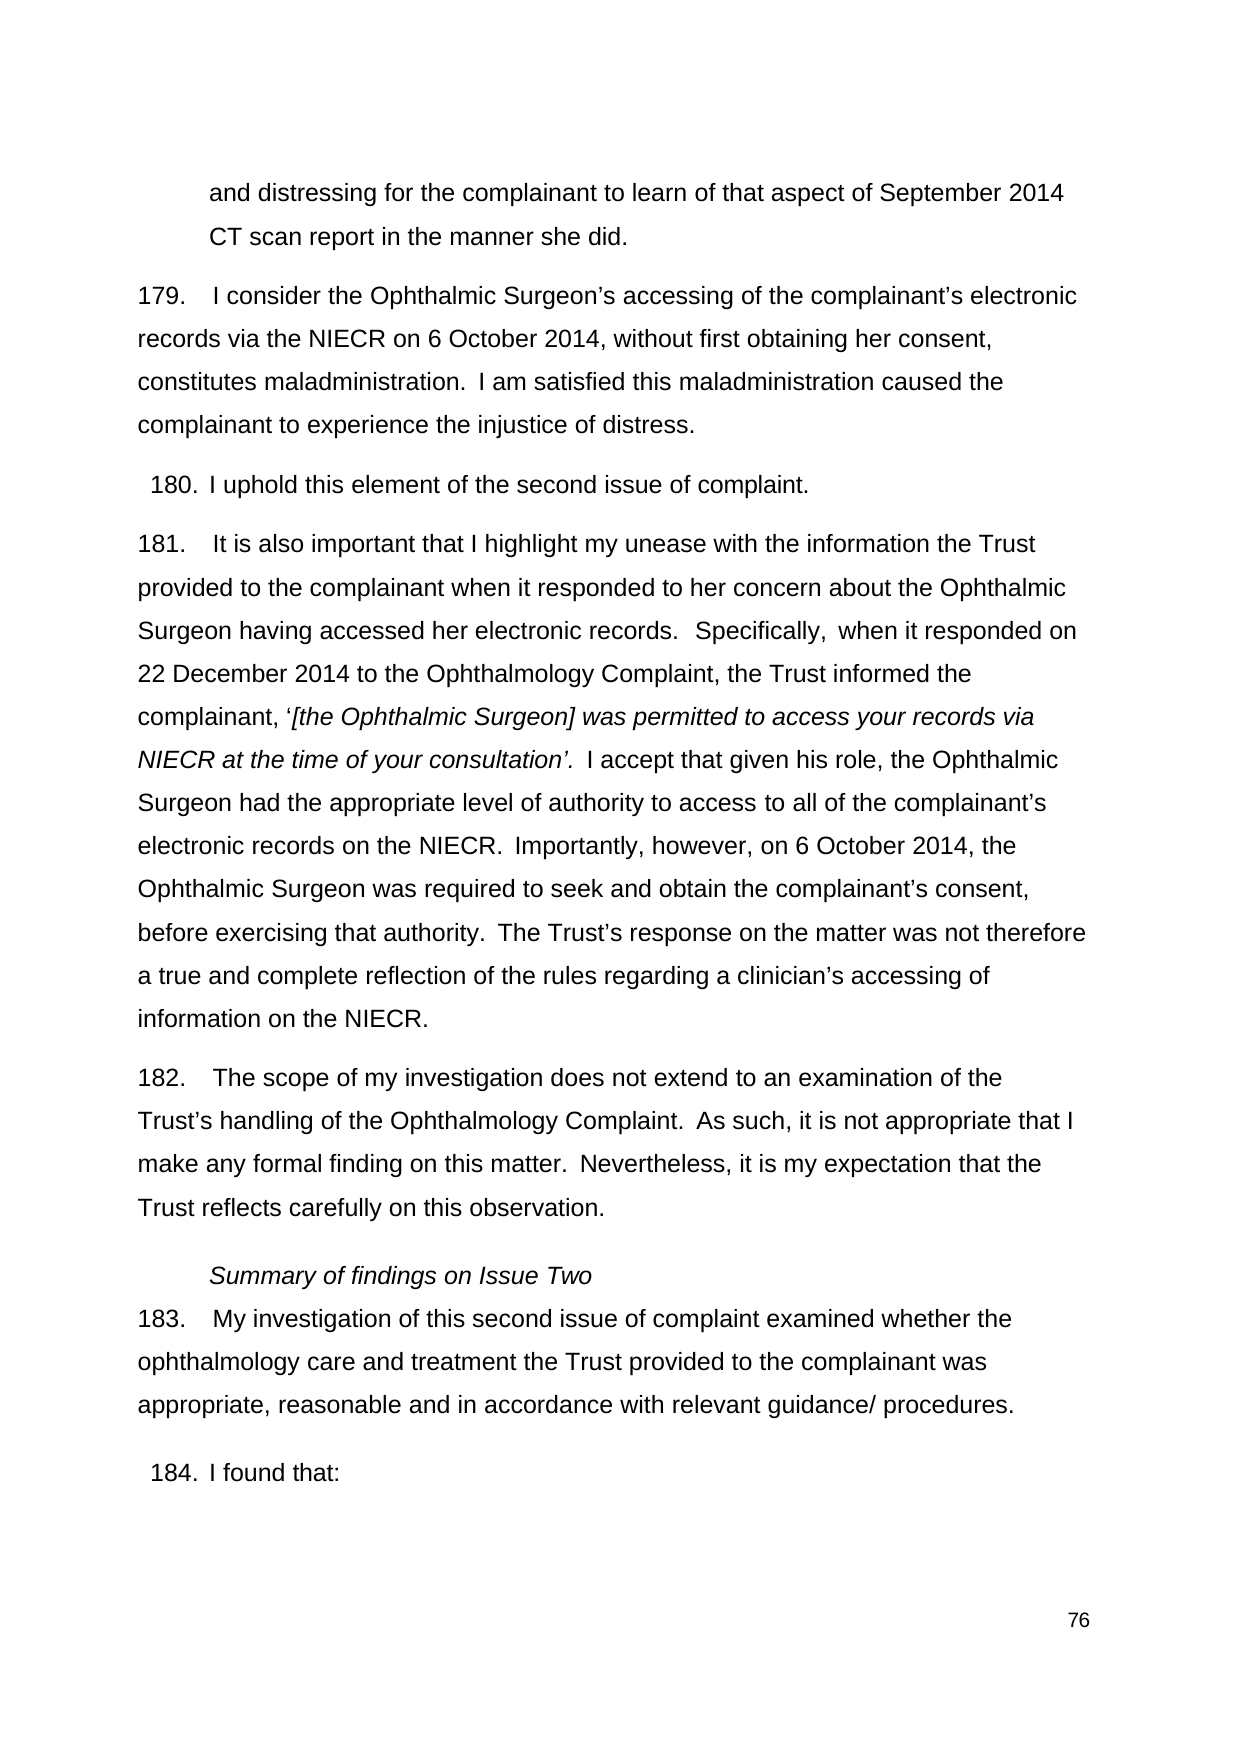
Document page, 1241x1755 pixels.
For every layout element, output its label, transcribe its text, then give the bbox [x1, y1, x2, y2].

list My investigation of this second issue of complaint examined whether the ophthalmology care and treatment the Trust provided to the complainant was appropriate, reasonable and in accordance with relevant guidance/ procedures. [137, 1304, 1081, 1419]
text and distressing for the complainant to learn of that aspect of September 2014 CT scan report in the manner she did. [209, 178, 1086, 250]
list I consider the Ophthalmic Surgeon’s accessing of the complainant’s electronic records via the NIECR on 6 October 2014, without first obtaining her consent, constitutes maladministration. I am satisfied this maladministration caused the complainant to experience the injustice of distress. [137, 281, 1078, 439]
list The scope of my investigation does not extend to an examination of the Trust’s handling of the Ophthalmology Complaint. As such, it is not appropriate that I make any formal finding on this matter. Nevertheless, it is my expectation that the Trust reflects carefully on this observation. [137, 1063, 1081, 1221]
list It is also important that I highlight my unease with the information the Trust provided to the complainant when it responded to her concern about the Ophthalmic Surgeon having accessed her electronic records. Specifically, when it responded on 22 December 2014 to the Ophthalmology Complaint, the Trust informed the complainant, ‘[the Ophthalmic Surgeon] was permitted to access your records via NIECR at the time of your consultation’. I accept that given his role, the Ophthalmic Surgeon had the appropriate level of authority to access to all of the complainant’s electronic records on the NIECR. Importantly, however, on 6 October 2014, the Ophthalmic Surgeon was required to seek and obtain the complainant’s consent, before exercising that authority. The Trust’s response on the matter was not therefore a true and complete reflection of the rules regarding a clinician’s accessing of information on the NIECR. [137, 529, 1095, 1032]
text Summary of findings on Issue Two [209, 1261, 1143, 1289]
list I found that: [150, 1458, 1143, 1487]
list I uphold this element of the second issue of complaint. [150, 470, 1143, 499]
